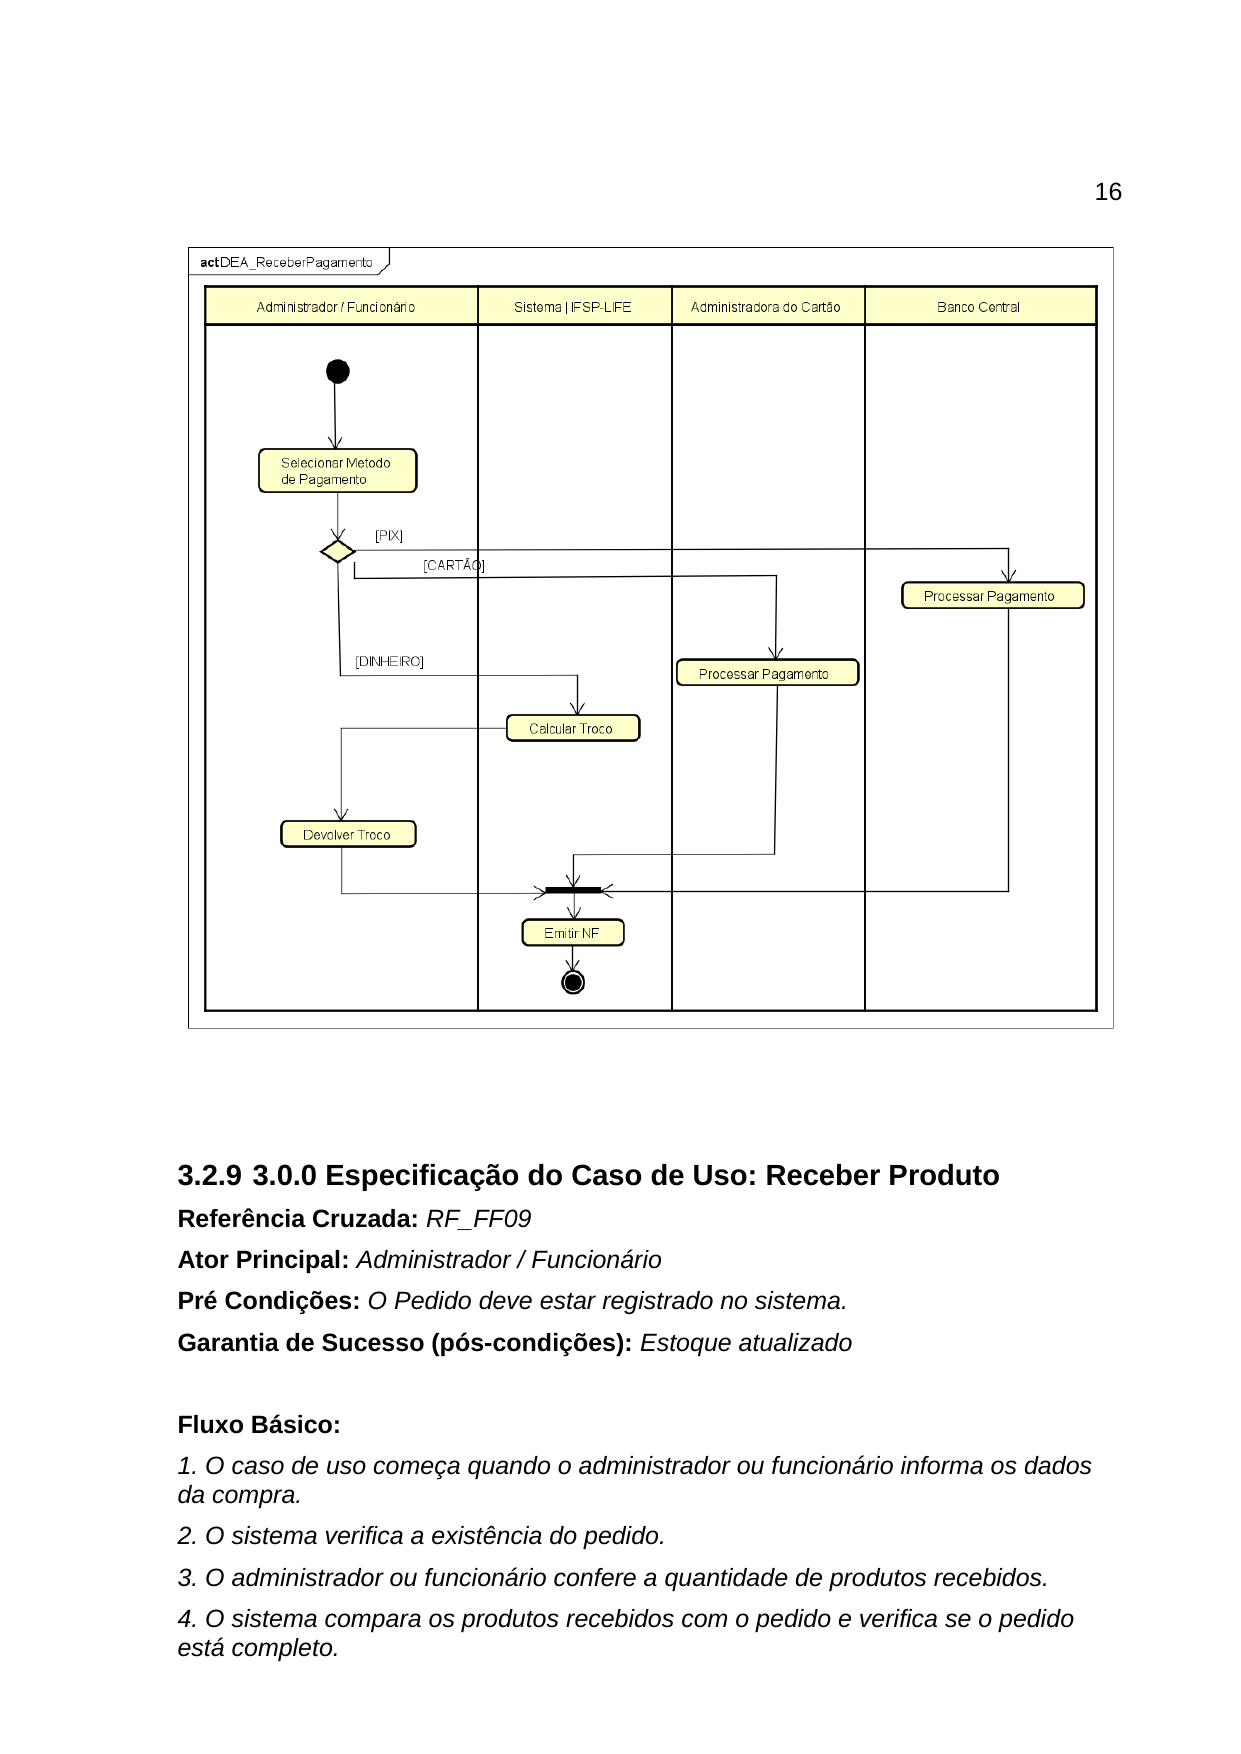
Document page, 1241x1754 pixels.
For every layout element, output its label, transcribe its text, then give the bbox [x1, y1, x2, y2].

text Fluxo Básico: [177, 1410, 1122, 1439]
text Referência Cruzada: RF_FF09 [177, 1204, 1122, 1232]
text 1. O caso de uso começa quando o administrador ou funcionário informa os dados da compra. [177, 1451, 1122, 1509]
text 4. O sistema compara os produtos recebidos com o pedido e verifica se o pedido está completo. [177, 1604, 1122, 1661]
text 3. O administrador ou funcionário confere a quantidade de produtos recebidos. [177, 1562, 1122, 1591]
text Garantia de Sucesso (pós-condições): Estoque atualizado [177, 1327, 1122, 1356]
text Ator Principal: Administrador / Funcionário [177, 1245, 1122, 1274]
text Pré Condições: O Pedido deve estar registrado no sistema. [177, 1286, 1122, 1315]
text 2. O sistema verifica a existência do pedido. [177, 1521, 1122, 1550]
subtitle 3.0.0 Especificação do Caso de Uso: Receber Produto [177, 1158, 1122, 1191]
